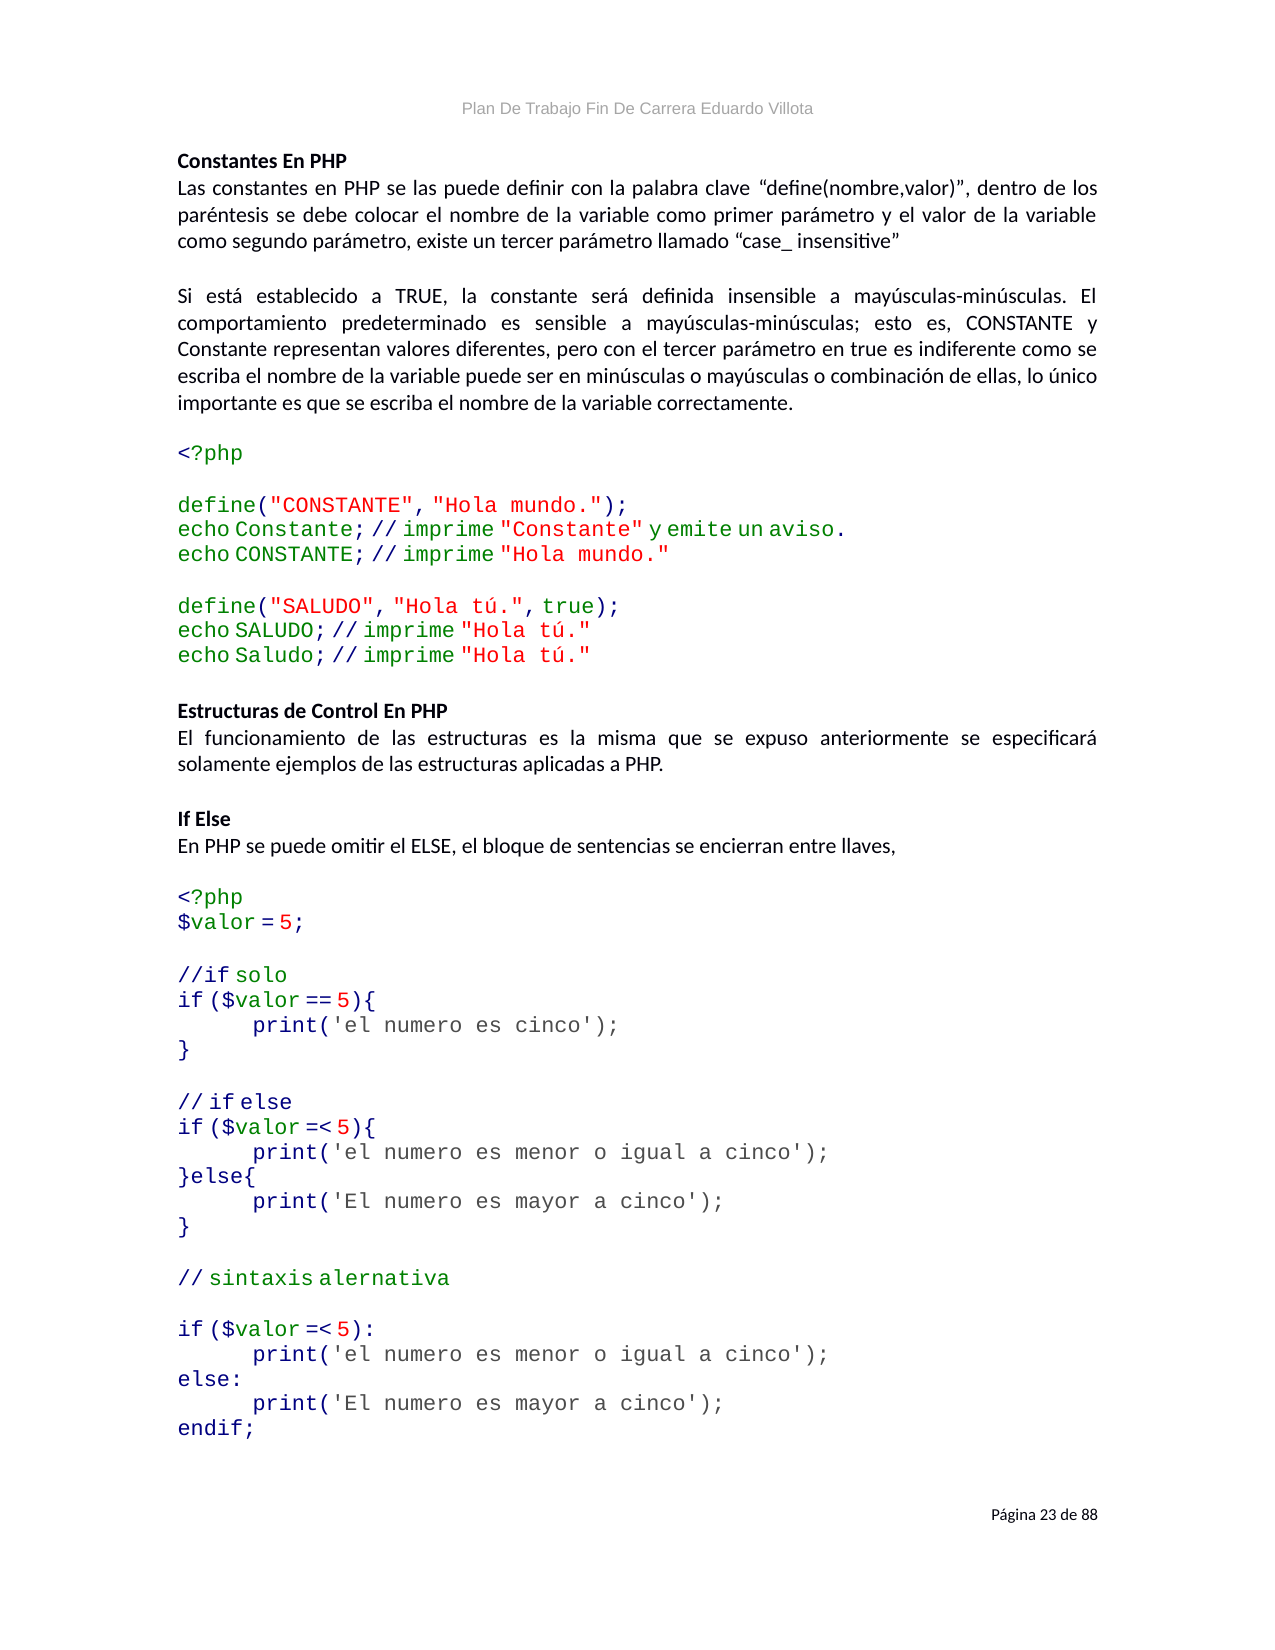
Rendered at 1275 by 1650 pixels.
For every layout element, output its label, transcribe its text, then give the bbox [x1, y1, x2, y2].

text echo Saludo; // imprime "Hola tú." [177, 644, 1098, 669]
text // if else [177, 1091, 1098, 1116]
text } [177, 1038, 1098, 1063]
text print('El numero es mayor a cinco'); [177, 1393, 1098, 1417]
text Si está establecido a TRUE, la constante será definida insensible a mayúsculas-minúsculas. El comportamiento predeterminado es sensible a mayúsculas-minúsculas; esto es, CONSTANTE y Constante representan valores diferentes, pero con el tercer parámetro en true es indiferente como se escriba el nombre de la variable puede ser en minúsculas o mayúsculas o combinación de ellas, lo único importante es que se escriba el nombre de la variable correctamente. [177, 282, 1098, 416]
text if ($valor == 5){ [177, 989, 1098, 1014]
text else: [177, 1368, 1098, 1393]
text if ($valor =< 5){ [177, 1116, 1098, 1141]
text //if solo [177, 964, 1098, 989]
text }else{ [177, 1166, 1098, 1191]
text Las constantes en PHP se las puede definir con la palabra clave “define(nombre,valor)”, dentro de los paréntesis se debe colocar el nombre de la variable como primer parámetro y el valor de la variable como segundo parámetro, existe un tercer parámetro llamado “case_ insensitive” [177, 174, 1098, 254]
text El funcionamiento de las estructuras es la misma que se expuso anteriormente se especificará solamente ejemplos de las estructuras aplicadas a PHP. [177, 724, 1098, 777]
text If Else [177, 805, 1098, 832]
text define("SALUDO", "Hola tú.", true); [177, 595, 1098, 619]
text endif; [177, 1417, 1098, 1442]
text print('el numero es menor o igual a cinco'); [177, 1141, 1098, 1166]
text echo SALUDO; // imprime "Hola tú." [177, 619, 1098, 644]
text // sintaxis alernativa [177, 1267, 1098, 1292]
text Estructuras de Control En PHP [177, 697, 1098, 724]
text Constantes En PHP [177, 148, 1098, 174]
text En PHP se puede omitir el ELSE, el bloque de sentencias se encierran entre llaves, [177, 832, 1098, 858]
text if ($valor =< 5): [177, 1318, 1098, 1343]
text } [177, 1215, 1098, 1240]
text <?php [177, 887, 1098, 911]
text echo CONSTANTE; // imprime "Hola mundo." [177, 543, 1098, 568]
text print('el numero es menor o igual a cinco'); [177, 1343, 1098, 1368]
text $valor = 5; [177, 911, 1098, 936]
text define("CONSTANTE", "Hola mundo."); [177, 494, 1098, 518]
text print('El numero es mayor a cinco'); [177, 1191, 1098, 1215]
text <?php [177, 442, 1098, 467]
text print('el numero es cinco'); [177, 1014, 1098, 1038]
text echo Constante; // imprime "Constante" y emite un aviso. [177, 518, 1098, 543]
